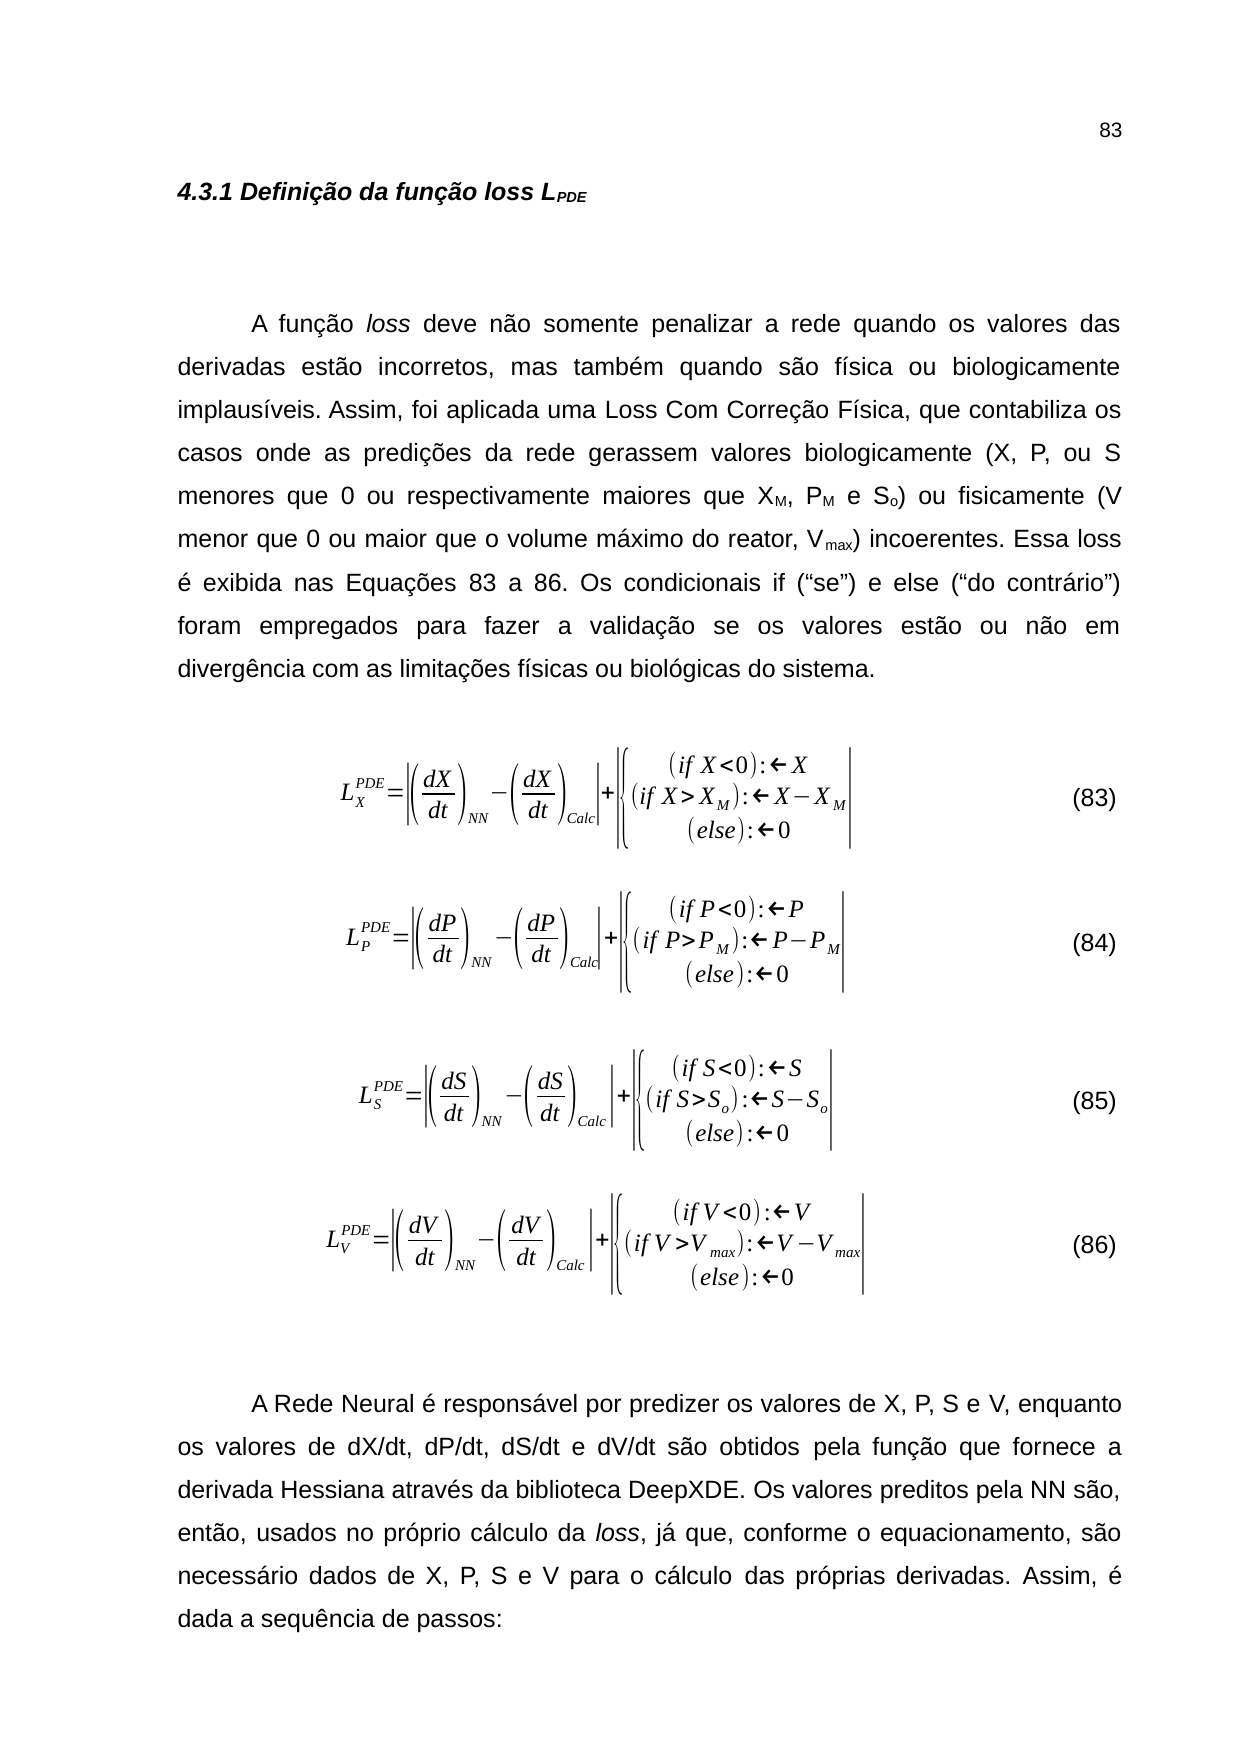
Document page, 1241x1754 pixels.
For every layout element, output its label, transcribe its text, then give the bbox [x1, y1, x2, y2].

table_header [177, 884, 1017, 999]
table_header [177, 1187, 1017, 1302]
table_header [177, 1043, 1017, 1158]
text A função loss deve não somente penalizar a rede quando os valores das derivadas estão incorretos, mas também quando são física ou biologicamente implausíveis. Assim, foi aplicada uma Loss Com Correção Física, que contabiliza os casos onde as predições da rede gerassem valores biologicamente (X, P, ou S menores que 0 ou respectivamente maiores que XM, PM e So) ou fisicamente (V menor que 0 ou maior que o volume máximo do reator, Vmax) incoerentes. Essa loss é exibida nas Equações 83 a 86. Os condicionais if (“se”) e else (“do contrário”) foram empregados para fazer a validação se os valores estão ou não em divergência com as limitações físicas ou biológicas do sistema. [177, 309, 1122, 682]
text A Rede Neural é responsável por predizer os valores de X, P, S e V, enquanto os valores de dX/dt, dP/dt, dS/dt e dV/dt são obtidos pela função que fornece a derivada Hessiana através da biblioteca DeepXDE. Os valores preditos pela NN são, então, usados no próprio cálculo da loss, já que, conforme o equacionamento, são necessário dados de X, P, S e V para o cálculo das próprias derivadas. Assim, é dada a sequência de passos: [177, 1388, 1122, 1633]
table_header (84) [1017, 884, 1122, 999]
table_header (83) [1017, 740, 1122, 855]
subtitle Definição da função loss LPDE [177, 177, 1122, 206]
table_header [177, 740, 1017, 855]
table_header (86) [1017, 1187, 1122, 1302]
table_header (85) [1017, 1043, 1122, 1158]
